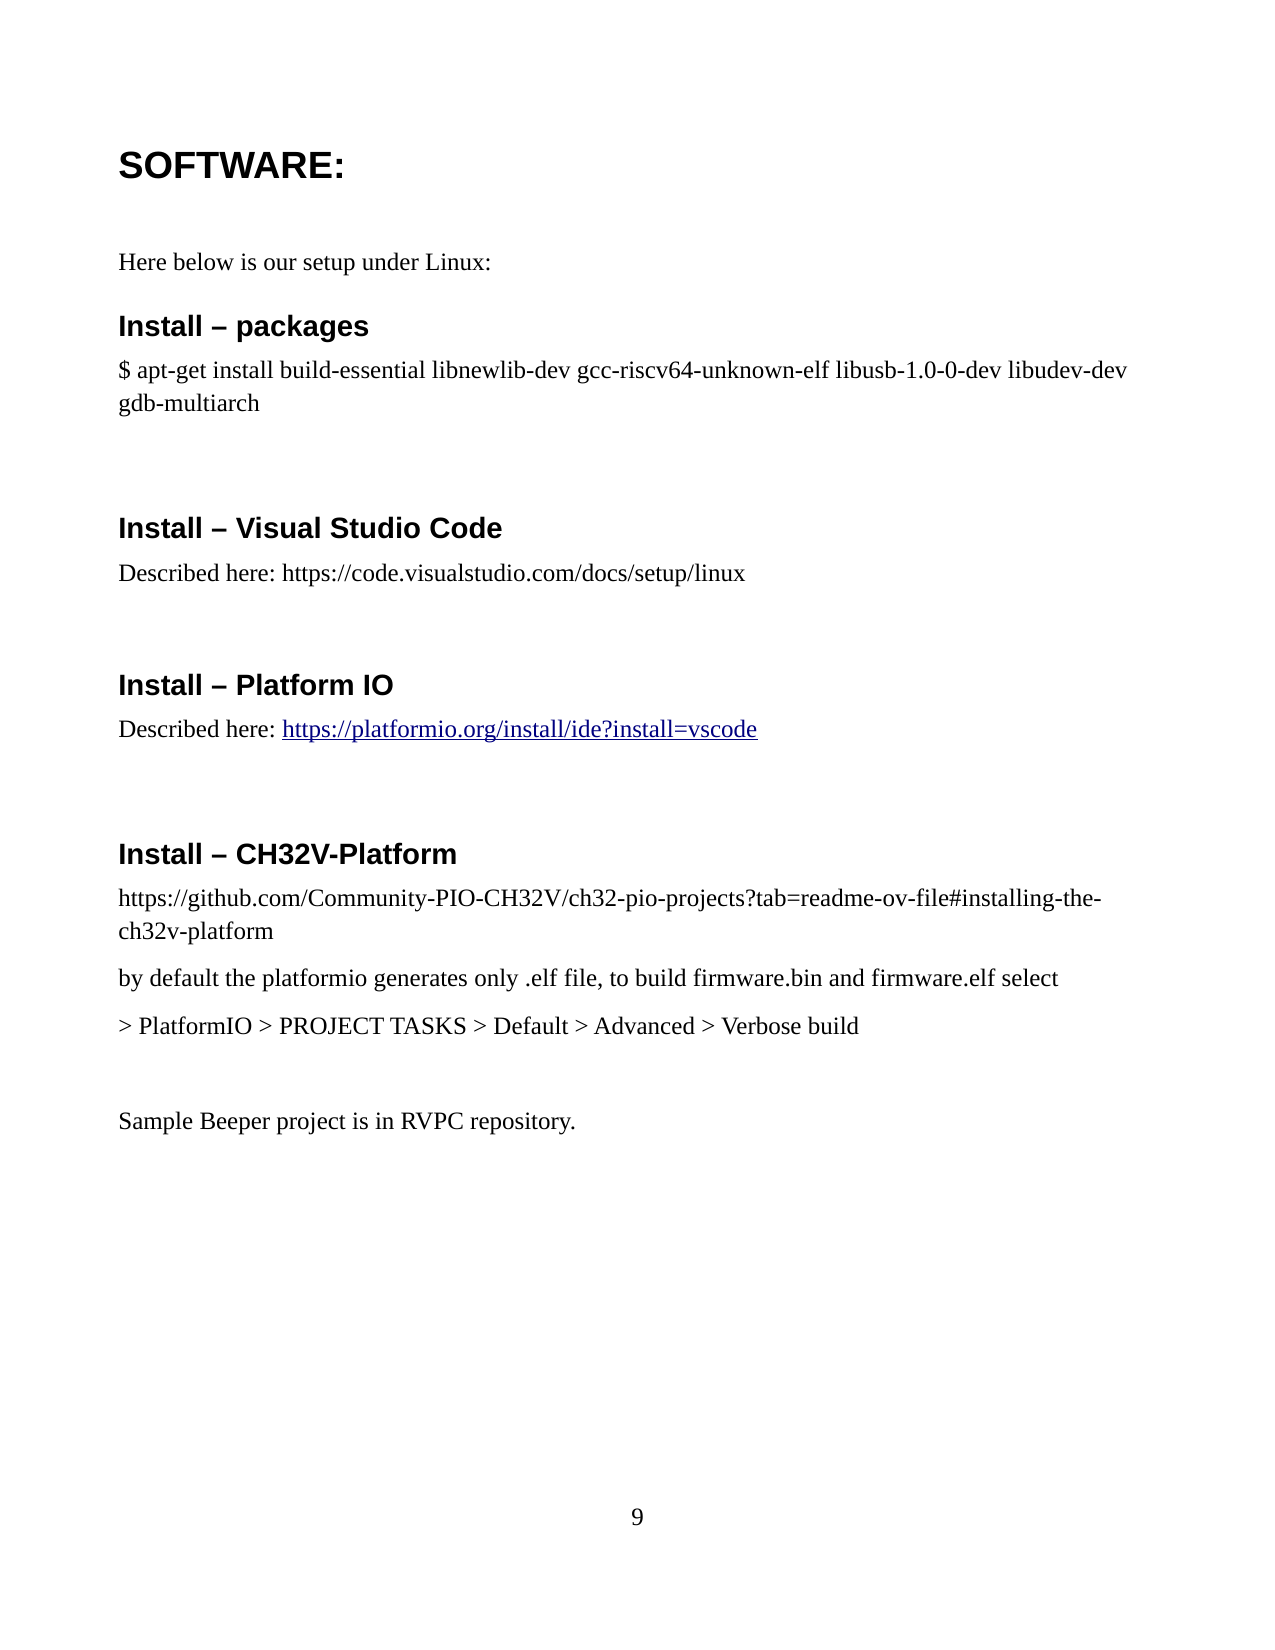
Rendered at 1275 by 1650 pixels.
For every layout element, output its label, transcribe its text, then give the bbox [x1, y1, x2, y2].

text by default the platformio generates only .elf file, to build firmware.bin and firmware.elf select [118, 963, 1157, 992]
text Described here: https://platformio.org/install/ide?install=vscode [118, 714, 1157, 742]
subtitle Install – packages [118, 309, 1157, 343]
subtitle SOFTWARE: [118, 143, 1157, 187]
subtitle Install – Visual Studio Code [118, 511, 1157, 545]
text Sample Beeper project is in RVPC repository. [118, 1106, 1157, 1135]
subtitle Install – Platform IO [118, 667, 1157, 701]
text > PlatformIO > PROJECT TASKS > Default > Advanced > Verbose build [118, 1011, 1157, 1040]
text Here below is our setup under Linux: [118, 247, 1157, 276]
subtitle Install – CH32V-Platform [118, 837, 1157, 870]
text Described here: https://code.visualstudio.com/docs/setup/linux [118, 558, 1157, 586]
text $ apt-get install build-essential libnewlib-dev gcc-riscv64-unknown-elf libusb-1.0-0-dev libudev-dev gdb-multiarch [118, 355, 1157, 417]
text https://github.com/Community-PIO-CH32V/ch32-pio-projects?tab=readme-ov-file#installing-the-ch32v-platform [118, 883, 1157, 945]
